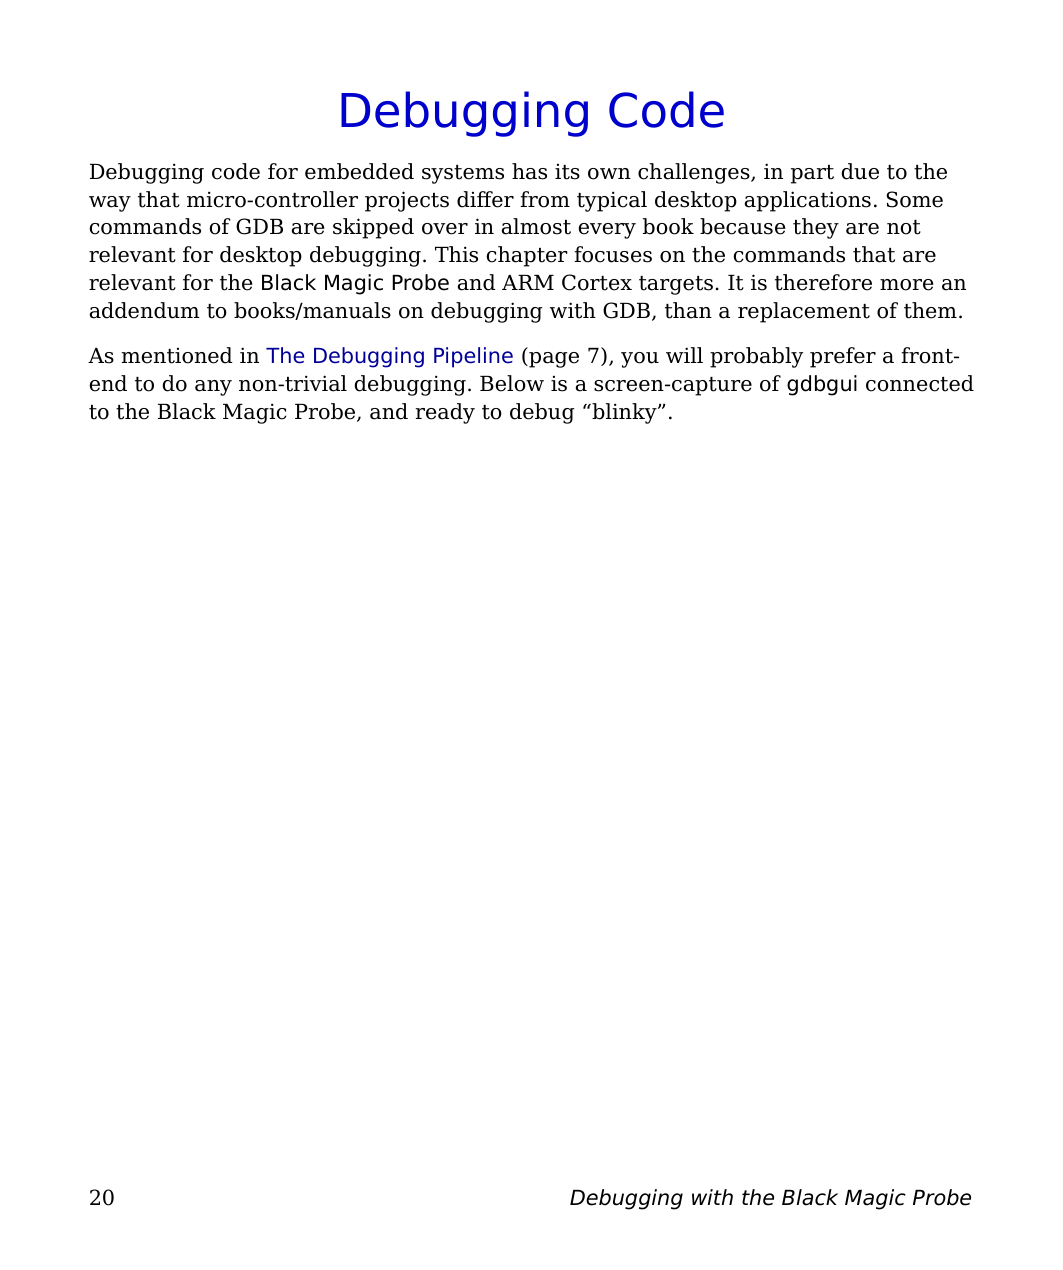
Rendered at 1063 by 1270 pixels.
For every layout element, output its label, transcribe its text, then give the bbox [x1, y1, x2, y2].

subtitle Debugging Code [88, 84, 974, 138]
text Debugging code for embedded systems has its own challenges, in part due to the way that micro-controller projects differ from typical desktop applications. Some commands of GDB are skipped over in almost every book because they are not relevant for desktop debugging. This chapter focuses on the commands that are relevant for the Black Magic Probe and ARM Cortex targets. It is therefore more an addendum to books/manuals on debugging with GDB, than a replacement of them. [88, 160, 974, 323]
text As mentioned in The Debugging Pipeline (page 7), you will probably prefer a front-end to do any non-trivial debugging. Below is a screen-capture of gdbgui connected to the Black Magic Probe, and ready to debug “blinky”. [88, 344, 974, 424]
